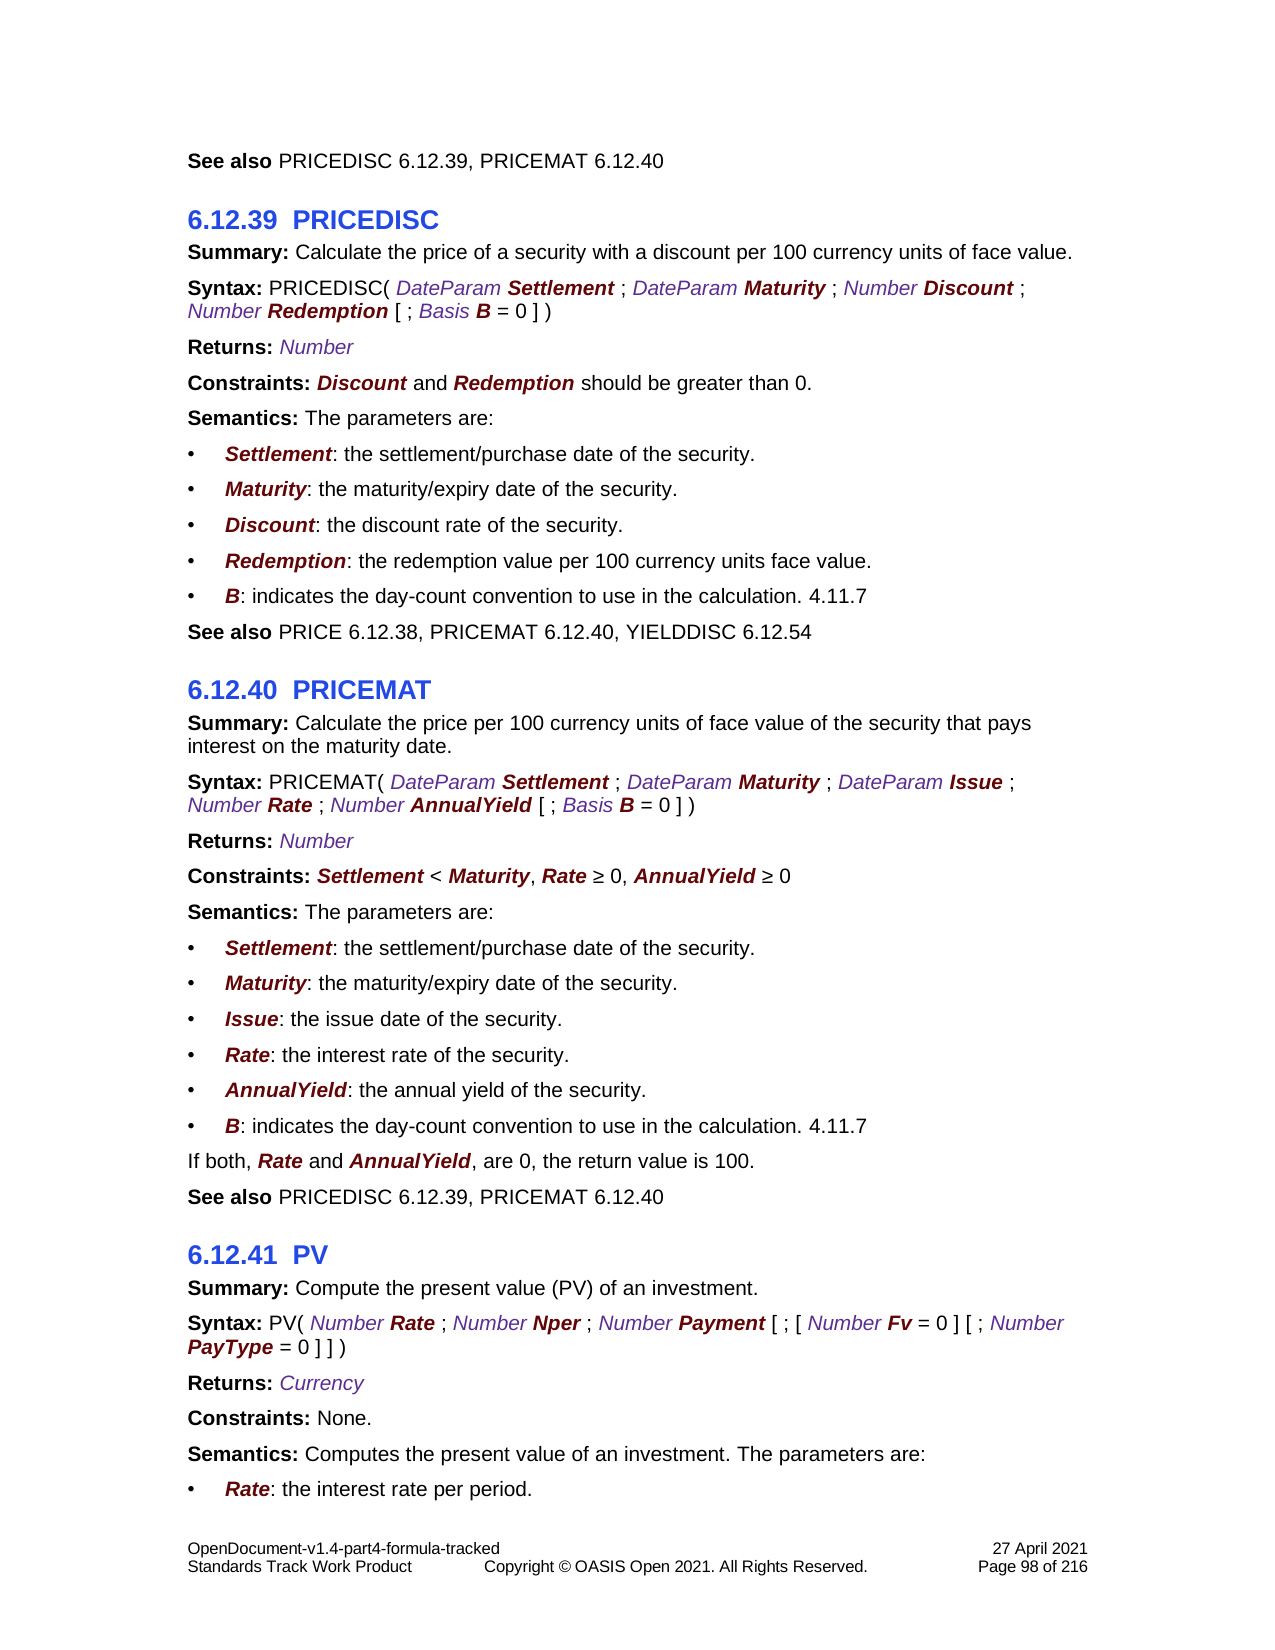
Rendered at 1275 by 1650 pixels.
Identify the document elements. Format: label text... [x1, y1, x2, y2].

text Constraints: Discount and Redemption should be greater than 0. [187, 371, 1088, 394]
list AnnualYield: the annual yield of the security. [187, 1079, 1088, 1102]
text Constraints: None. [187, 1407, 1088, 1430]
subtitle PRICEDISC [187, 204, 1088, 234]
text See also PRICEDISC 6.12.39, PRICEMAT 6.12.40 [187, 150, 1088, 173]
list B: indicates the day-count convention to use in the calculation. 4.11.7 [187, 585, 1088, 608]
text Returns: Number [187, 829, 1088, 853]
list Settlement: the settlement/purchase date of the security. [187, 936, 1088, 960]
text Semantics: The parameters are: [187, 407, 1088, 430]
text Semantics: The parameters are: [187, 901, 1088, 924]
text Syntax: PRICEDISC( DateParam Settlement ; DateParam Maturity ; Number Discount ; Number Redemption [ ; Basis B = 0 ] ) [187, 276, 1088, 323]
list If both, Rate and AnnualYield, are 0, the return value is 100. [187, 1150, 1088, 1173]
list Maturity: the maturity/expiry date of the security. [187, 972, 1088, 995]
text See also PRICE 6.12.38, PRICEMAT 6.12.40, YIELDDISC 6.12.54 [187, 620, 1088, 644]
list Discount: the discount rate of the security. [187, 513, 1088, 537]
list Rate: the interest rate per period. [187, 1478, 1088, 1501]
text Returns: Currency [187, 1371, 1088, 1394]
subtitle PV [187, 1240, 1088, 1270]
text Summary: Compute the present value (PV) of an investment. [187, 1276, 1088, 1300]
text Summary: Calculate the price per 100 currency units of face value of the security that pays interest on the maturity date. [187, 711, 1088, 758]
text Constraints: Settlement < Maturity, Rate ≥ 0, AnnualYield ≥ 0 [187, 865, 1088, 888]
text Syntax: PV( Number Rate ; Number Nper ; Number Payment [ ; [ Number Fv = 0 ] [ ; Number PayType = 0 ] ] ) [187, 1312, 1088, 1359]
subtitle PRICEMAT [187, 675, 1088, 705]
list B: indicates the day-count convention to use in the calculation. 4.11.7 [187, 1114, 1088, 1138]
list Settlement: the settlement/purchase date of the security. [187, 442, 1088, 466]
text Summary: Calculate the price of a security with a discount per 100 currency units of face value. [187, 241, 1088, 264]
list Rate: the interest rate of the security. [187, 1043, 1088, 1067]
text See also PRICEDISC 6.12.39, PRICEMAT 6.12.40 [187, 1186, 1088, 1209]
list Redemption: the redemption value per 100 currency units face value. [187, 549, 1088, 573]
list Issue: the issue date of the security. [187, 1007, 1088, 1031]
text Semantics: Computes the present value of an investment. The parameters are: [187, 1442, 1088, 1466]
text Returns: Number [187, 335, 1088, 359]
list Maturity: the maturity/expiry date of the security. [187, 478, 1088, 501]
text Syntax: PRICEMAT( DateParam Settlement ; DateParam Maturity ; DateParam Issue ; Number Rate ; Number AnnualYield [ ; Basis B = 0 ] ) [187, 770, 1088, 817]
